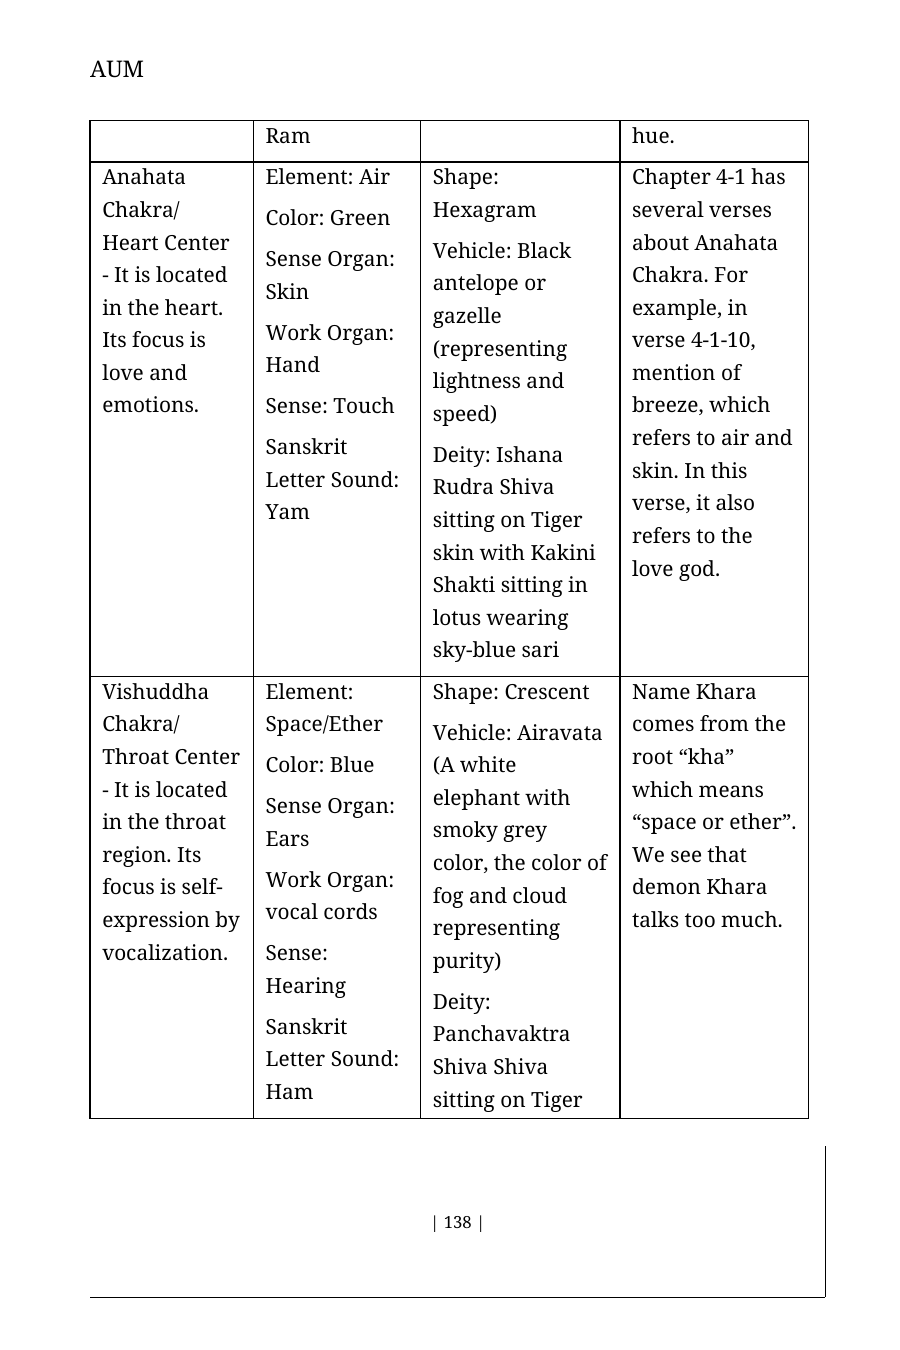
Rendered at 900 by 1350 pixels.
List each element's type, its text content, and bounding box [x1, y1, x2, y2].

table_cell Anahata Chakra/ Heart Center - It is located in the heart. Its focus is love and emotions. [91, 163, 253, 676]
table_cell [91, 121, 253, 161]
table_cell Element: Space/Ether Color: Blue Sense Organ: Ears Work Organ: vocal cords Sense: Hearing Sanskrit Letter Sound: Ham [254, 677, 420, 1117]
table_cell Vishuddha Chakra/ Throat Center - It is located in the throat region. Its focus is self-expression by vocalization. [91, 677, 253, 1117]
table_cell [421, 121, 619, 161]
table_cell Ram [254, 121, 420, 161]
table_cell Chapter 4-1 has several verses about Anahata Chakra. For example, in verse 4-1-10, mention of breeze, which refers to air and skin. In this verse, it also refers to the love god. [621, 163, 808, 676]
table_cell Shape: Crescent Vehicle: Airavata (A white elephant with smoky grey color, the color of fog and cloud representing purity) Deity: Panchavaktra Shiva Shiva sitting on Tiger [421, 677, 619, 1117]
table_cell Element: Air Color: Green Sense Organ: Skin Work Organ: Hand Sense: Touch Sanskrit Letter Sound: Yam [254, 163, 420, 676]
table_cell Name Khara comes from the root “kha” which means “space or ether”. We see that demon Khara talks too much. [621, 677, 808, 1117]
table_cell hue. [621, 121, 808, 161]
table_cell Shape: Hexagram Vehicle: Black antelope or gazelle (representing lightness and speed) Deity: Ishana Rudra Shiva sitting on Tiger skin with Kakini Shakti sitting in lotus wearing sky-blue sari [421, 163, 619, 676]
